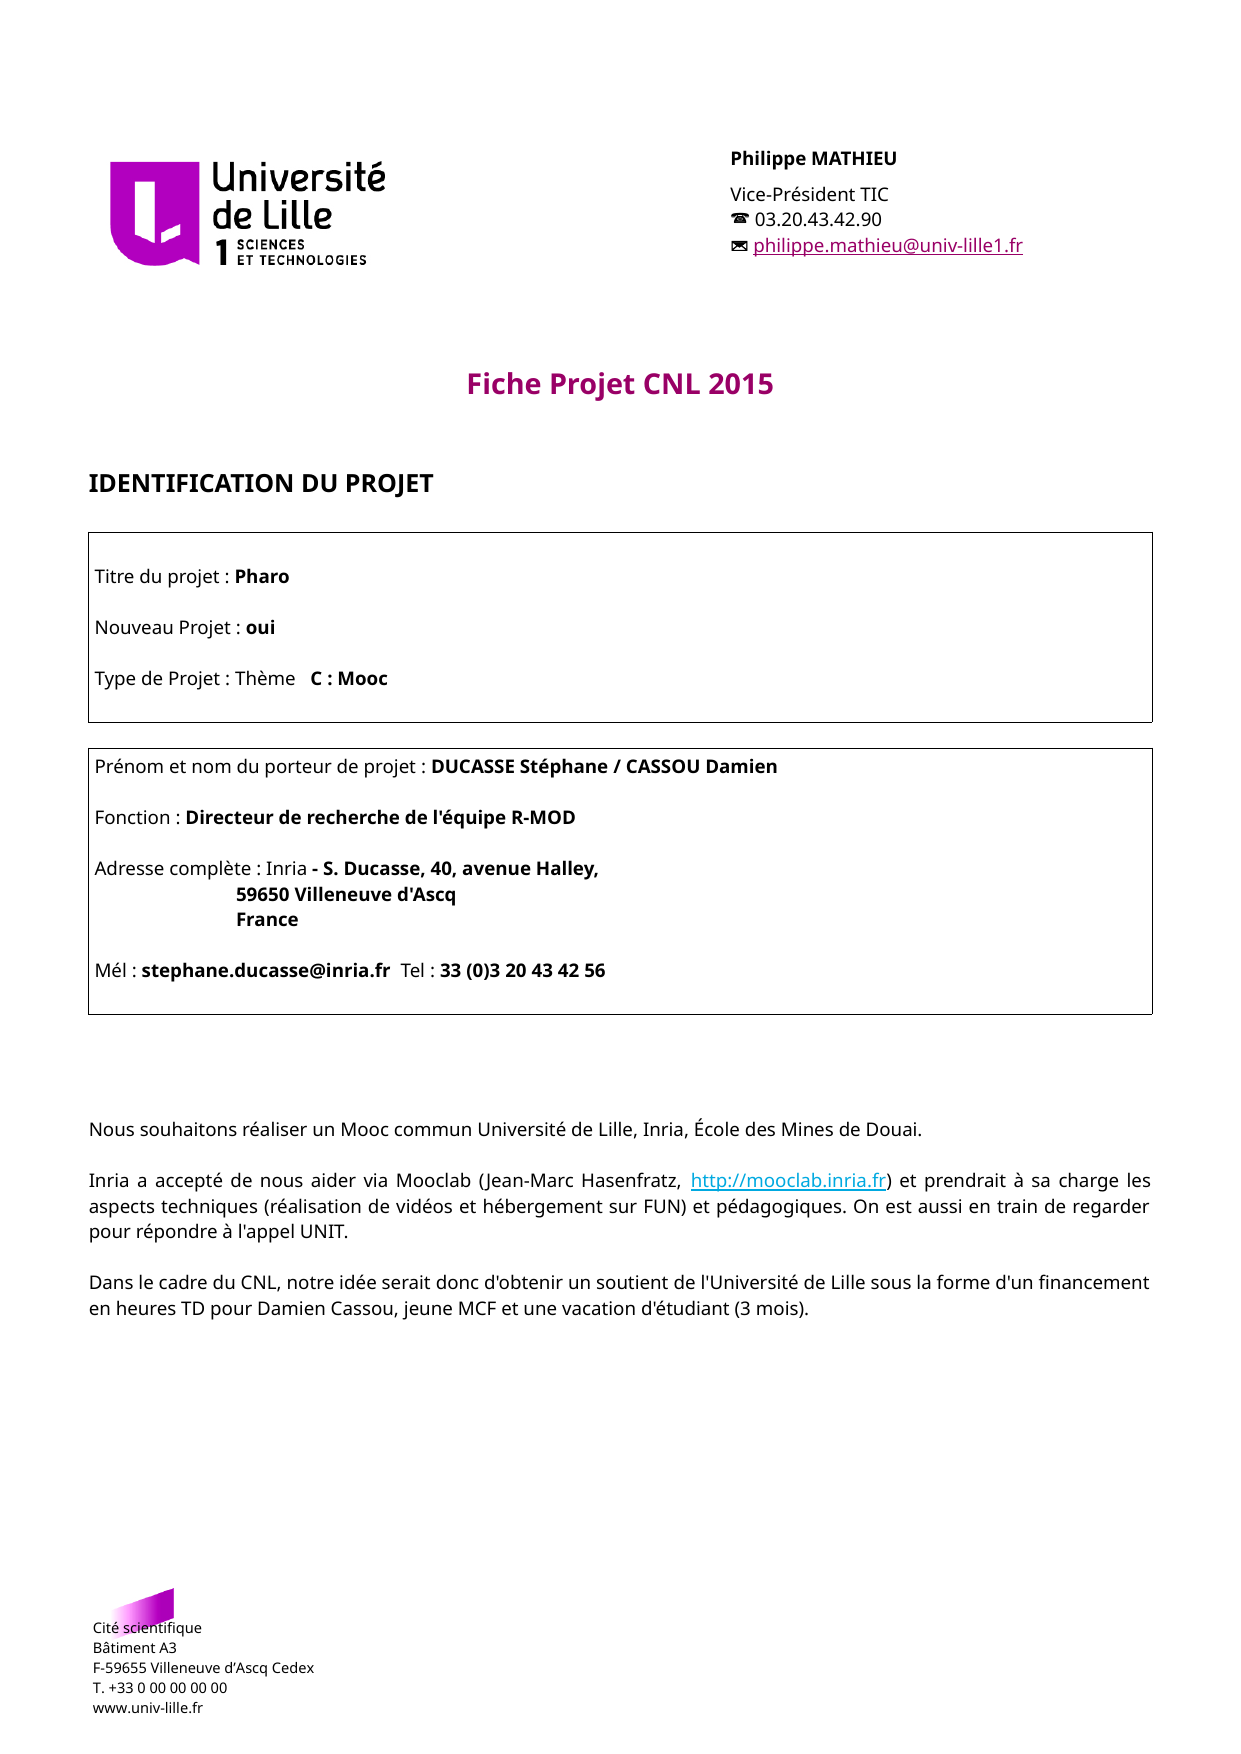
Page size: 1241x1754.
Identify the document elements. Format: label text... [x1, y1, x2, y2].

picture [0, 1582, 179, 1707]
subtitle IDENTIFICATION DU PROJET [88, 466, 1152, 500]
text Dans le cadre du CNL, notre idée serait donc d'obtenir un soutient de l'Université de Lille sous la forme d'un financement en heures TD pour Damien Cassou, jeune MCF et une vacation d'étudiant (3 mois). [88, 1269, 1152, 1321]
text Nous souhaitons réaliser un Mooc commun Université de Lille, Inria, École des Mines de Douai. [88, 1116, 1152, 1142]
table_header Titre du projet : Pharo Nouveau Projet : oui Type de Projet : Thème C : Mooc [89, 533, 1152, 722]
text Inria a accepté de nous aider via Mooclab (Jean-Marc Hasenfratz, http://mooclab.inria.fr) et prendrait à sa charge les aspects techniques (réalisation de vidéos et hébergement sur FUN) et pédagogiques. On est aussi en train de regarder pour répondre à l'appel UNIT. [88, 1167, 1152, 1244]
subtitle Fiche Projet CNL 2015 [88, 364, 1152, 403]
table_header Prénom et nom du porteur de projet : DUCASSE Stéphane / CASSOU Damien Fonction : Directeur de recherche de l'équipe R-MOD Adresse complète : Inria - S. Ducasse, 40, avenue Halley, 59650 Villeneuve d'Ascq France Mél : stephane.ducasse@inria.fr Tel : 33 (0)3 20 43 42 56 [89, 749, 1152, 1014]
picture [18, 73, 463, 310]
